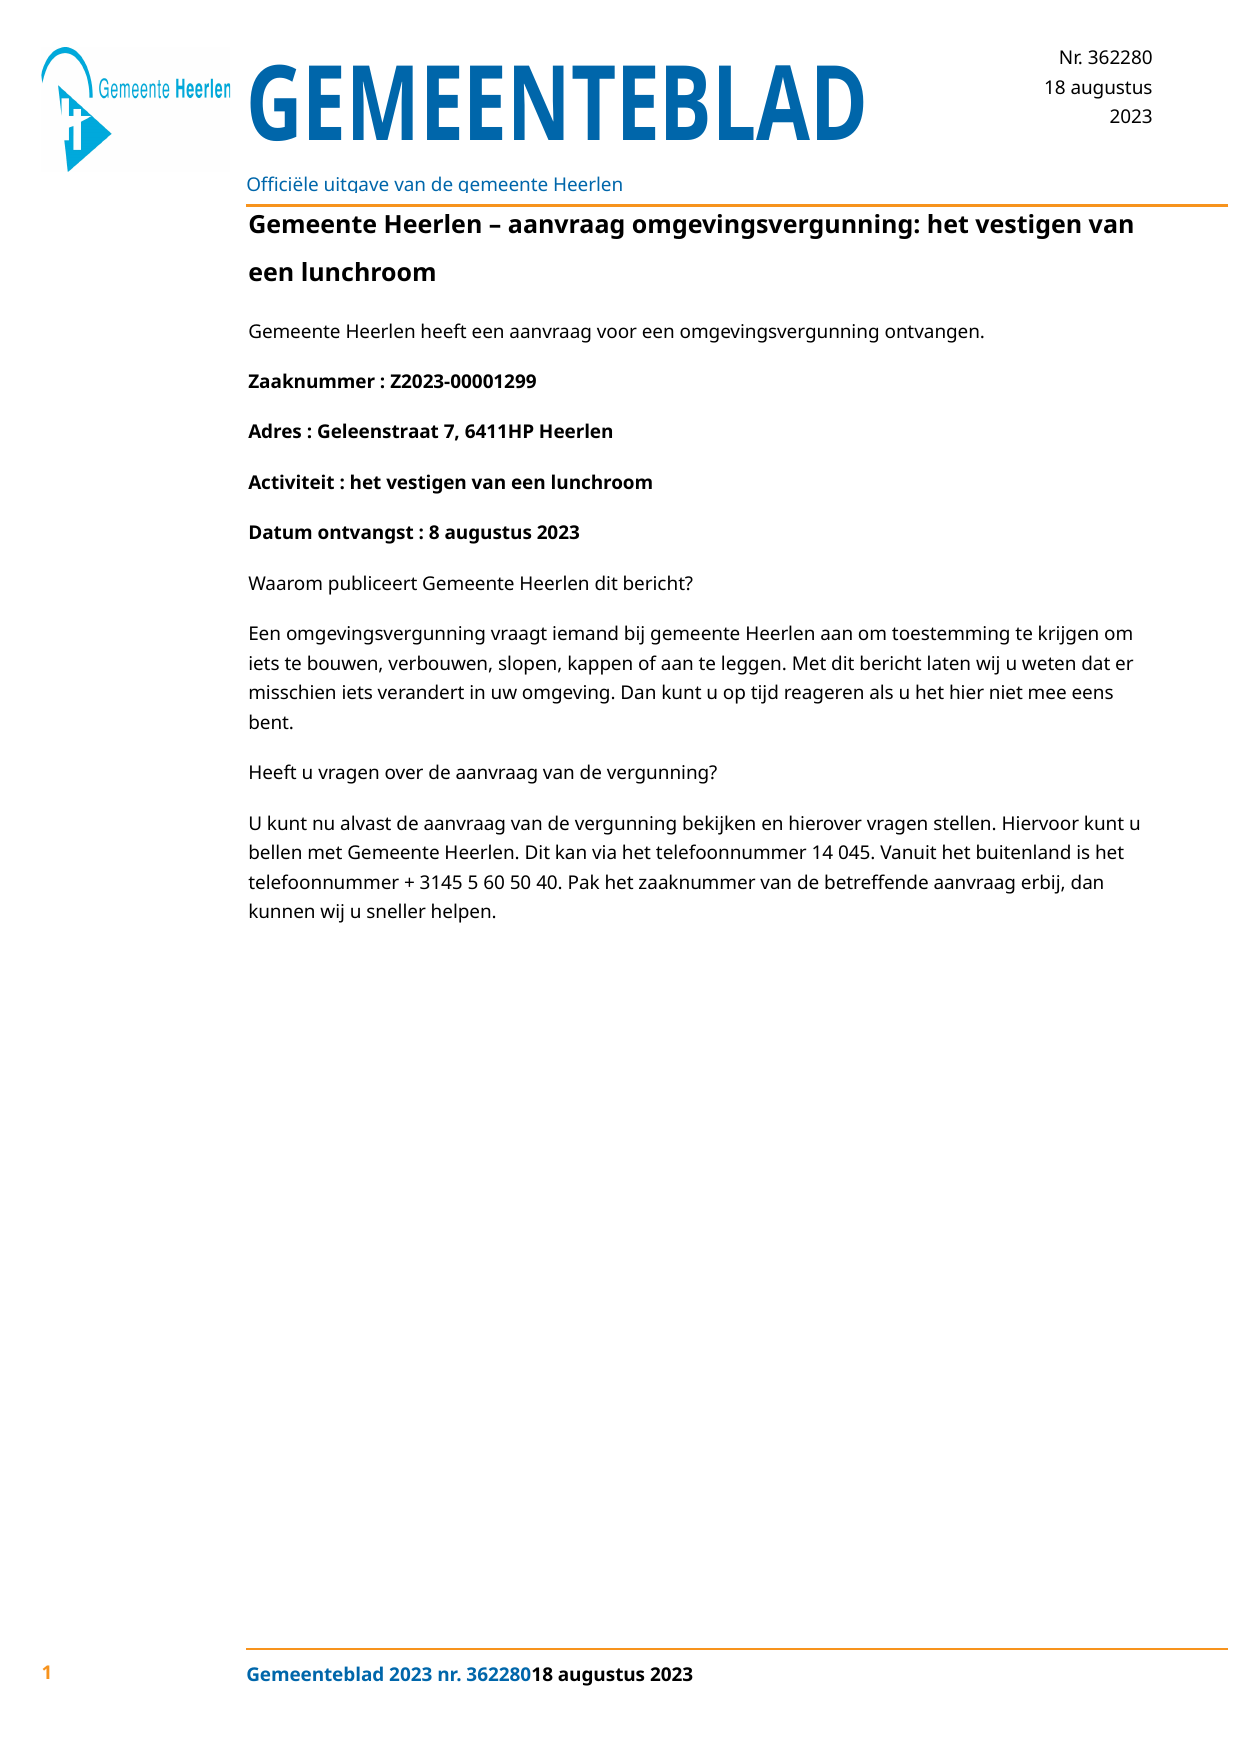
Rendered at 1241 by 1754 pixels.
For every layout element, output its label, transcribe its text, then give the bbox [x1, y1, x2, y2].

text U kunt nu alvast de aanvraag van de vergunning bekijken en hierover vragen stellen. Hiervoor kunt u bellen met Gemeente Heerlen. Dit kan via het telefoonnummer 14 045. Vanuit het buitenland is het telefoonnummer + 3145 5 60 50 40. Pak het zaaknummer van de betreffende aanvraag erbij, dan kunnen wij u sneller helpen. [248, 810, 1152, 924]
text Waarom publiceert Gemeente Heerlen dit bericht? [248, 570, 1152, 596]
text Activiteit : het vestigen van een lunchroom [248, 469, 1152, 495]
picture [41, 47, 231, 172]
text Heeft u vragen over de aanvraag van de vergunning? [248, 759, 1152, 785]
text Gemeente Heerlen – aanvraag omgevingsvergunning: het vestigen van een lunchroom [248, 207, 1152, 288]
text Gemeente Heerlen heeft een aanvraag voor een omgevingsvergunning ontvangen. [248, 318, 1152, 344]
text Een omgevingsvergunning vraagt iemand bij gemeente Heerlen aan om toestemming te krijgen om iets te bouwen, verbouwen, slopen, kappen of aan te leggen. Met dit bericht laten wij u weten dat er misschien iets verandert in uw omgeving. Dan kunt u op tijd reageren als u het hier niet mee eens bent. [248, 620, 1152, 735]
text Datum ontvangst : 8 augustus 2023 [248, 519, 1152, 545]
text Adres : Geleenstraat 7, 6411HP Heerlen [248, 419, 1152, 444]
text Zaaknummer : Z2023-00001299 [248, 368, 1152, 394]
picture [41, 47, 59, 70]
